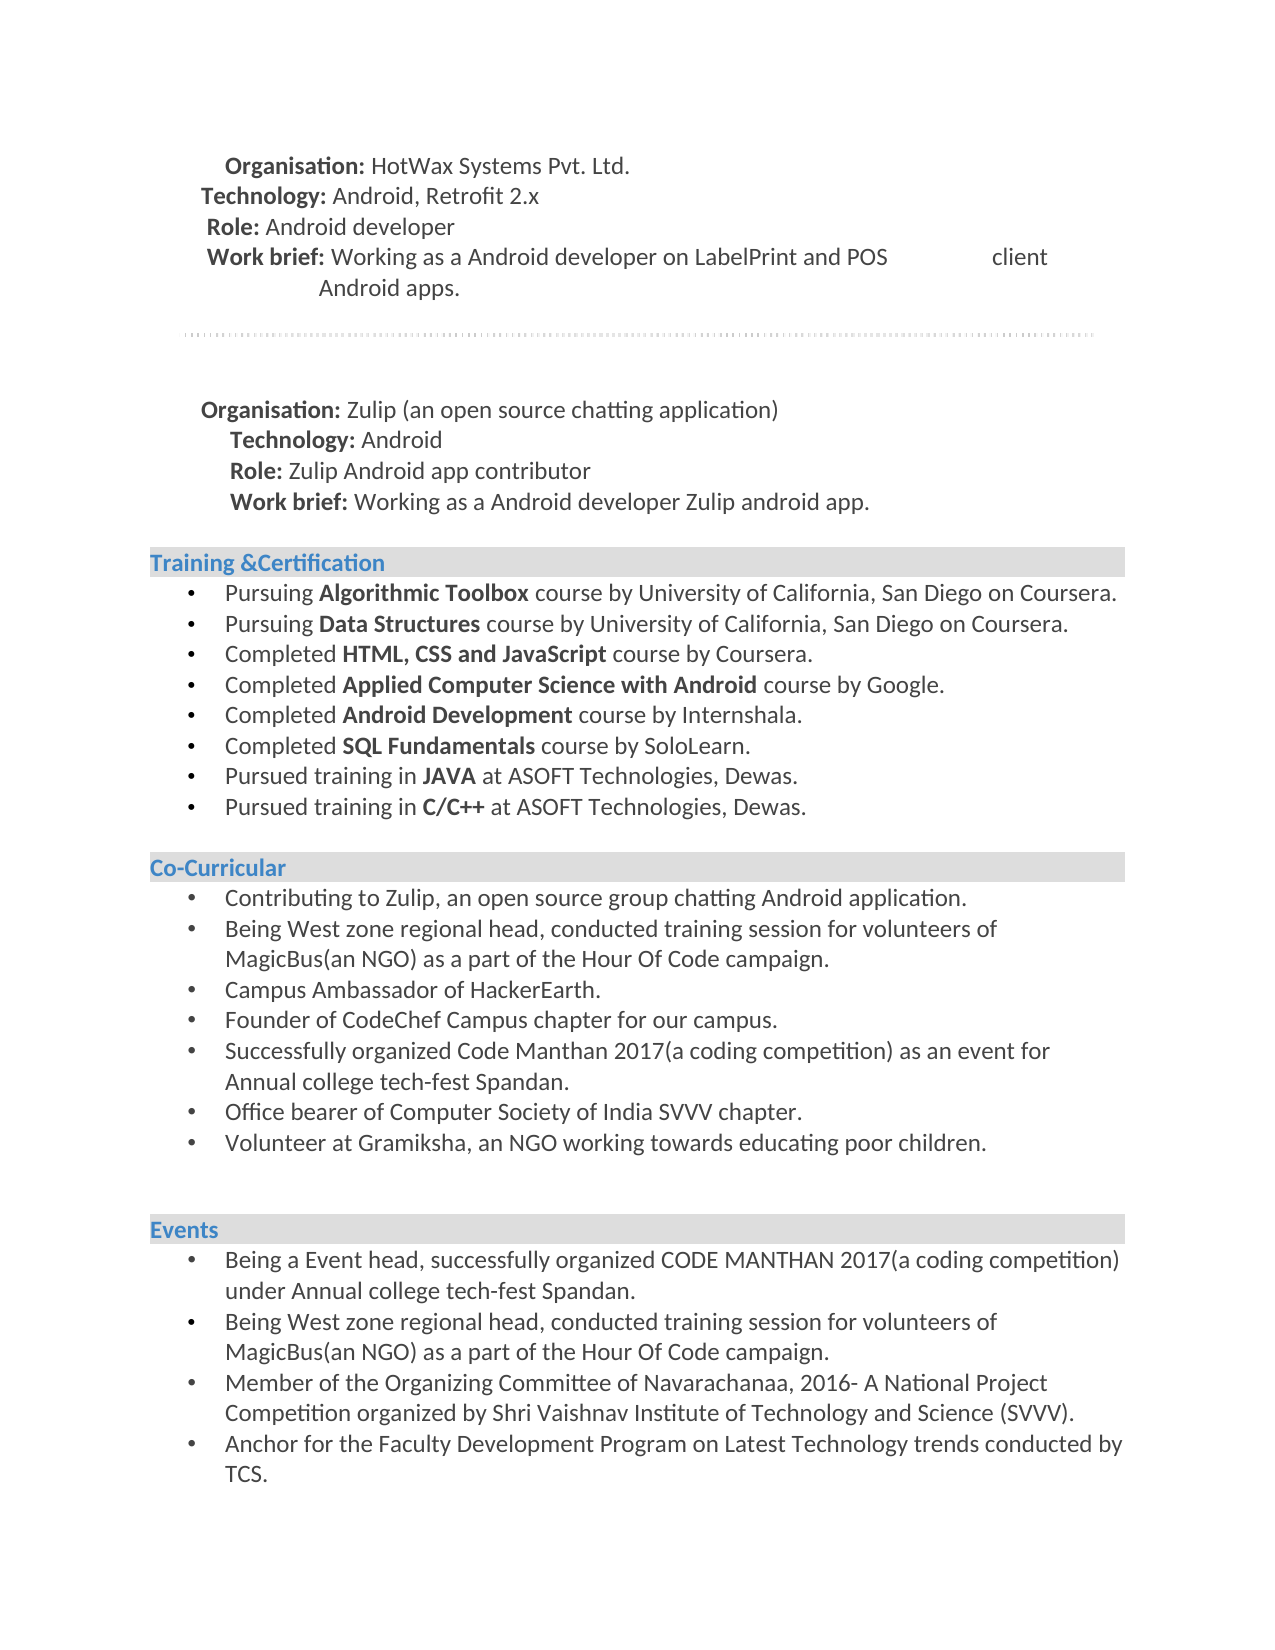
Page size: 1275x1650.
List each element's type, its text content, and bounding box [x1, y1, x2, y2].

list Founder of CodeChef Campus chapter for our campus. [187, 1004, 1125, 1035]
text Organisation: HotWax Systems Pvt. Ltd. [152, 150, 1125, 181]
text Work brief: Working as a Android developer Zulip android app. [61, 486, 1125, 516]
list Office bearer of Computer Society of India SVVV chapter. [187, 1096, 1125, 1127]
text Technology: Android, Retrofit 2.x [150, 181, 1125, 211]
list Volunteer at Gramiksha, an NGO working towards educating poor children. [187, 1127, 1125, 1157]
list Being West zone regional head, conducted training session for volunteers of MagicBus(an NGO) as a part of the Hour Of Code campaign. [187, 1306, 1125, 1367]
list Pursuing Data Structures course by University of California, San Diego on Coursera. [187, 608, 1125, 638]
text Role: Zulip Android app contributor [61, 455, 1125, 486]
text Role: Android developer [150, 211, 1125, 242]
list Completed HTML, CSS and JavaScript course by Coursera. [187, 638, 1125, 669]
list Campus Ambassador of HackerEarth. [187, 974, 1125, 1004]
list Completed SQL Fundamentals course by SoloLearn. [187, 730, 1125, 760]
list Being West zone regional head, conducted training session for volunteers of MagicBus(an NGO) as a part of the Hour Of Code campaign. [187, 913, 1125, 974]
list Anchor for the Faculty Development Program on Latest Technology trends conducted by TCS. [187, 1428, 1125, 1489]
list Completed Android Development course by Internshala. [187, 699, 1125, 730]
text Technology: Android [61, 425, 1125, 455]
text Work brief: Working as a Android developer on LabelPrint and POS client Android apps. [150, 242, 1125, 303]
text Training &Certification [150, 547, 1125, 577]
text Co-Curricular [150, 852, 1125, 882]
list Completed Applied Computer Science with Android course by Google. [187, 669, 1125, 699]
picture [179, 333, 1096, 337]
list Contributing to Zulip, an open source group chatting Android application. [187, 882, 1125, 913]
list Member of the Organizing Committee of Navarachanaa, 2016- A National Project Competition organized by Shri Vaishnav Institute of Technology and Science (SVVV). [187, 1367, 1125, 1428]
list Pursued training in JAVA at ASOFT Technologies, Dewas. [187, 760, 1125, 791]
list Successfully organized Code Manthan 2017(a coding competition) as an event for Annual college tech-fest Spandan. [187, 1035, 1125, 1096]
list Pursued training in C/C++ at ASOFT Technologies, Dewas. [187, 791, 1125, 821]
list Being a Event head, successfully organized CODE MANTHAN 2017(a coding competition) under Annual college tech-fest Spandan. [187, 1244, 1125, 1306]
text Organisation: Zulip (an open source chatting application) [150, 394, 1125, 425]
list Pursuing Algorithmic Toolbox course by University of California, San Diego on Coursera. [187, 577, 1125, 608]
text Events [150, 1214, 1125, 1244]
